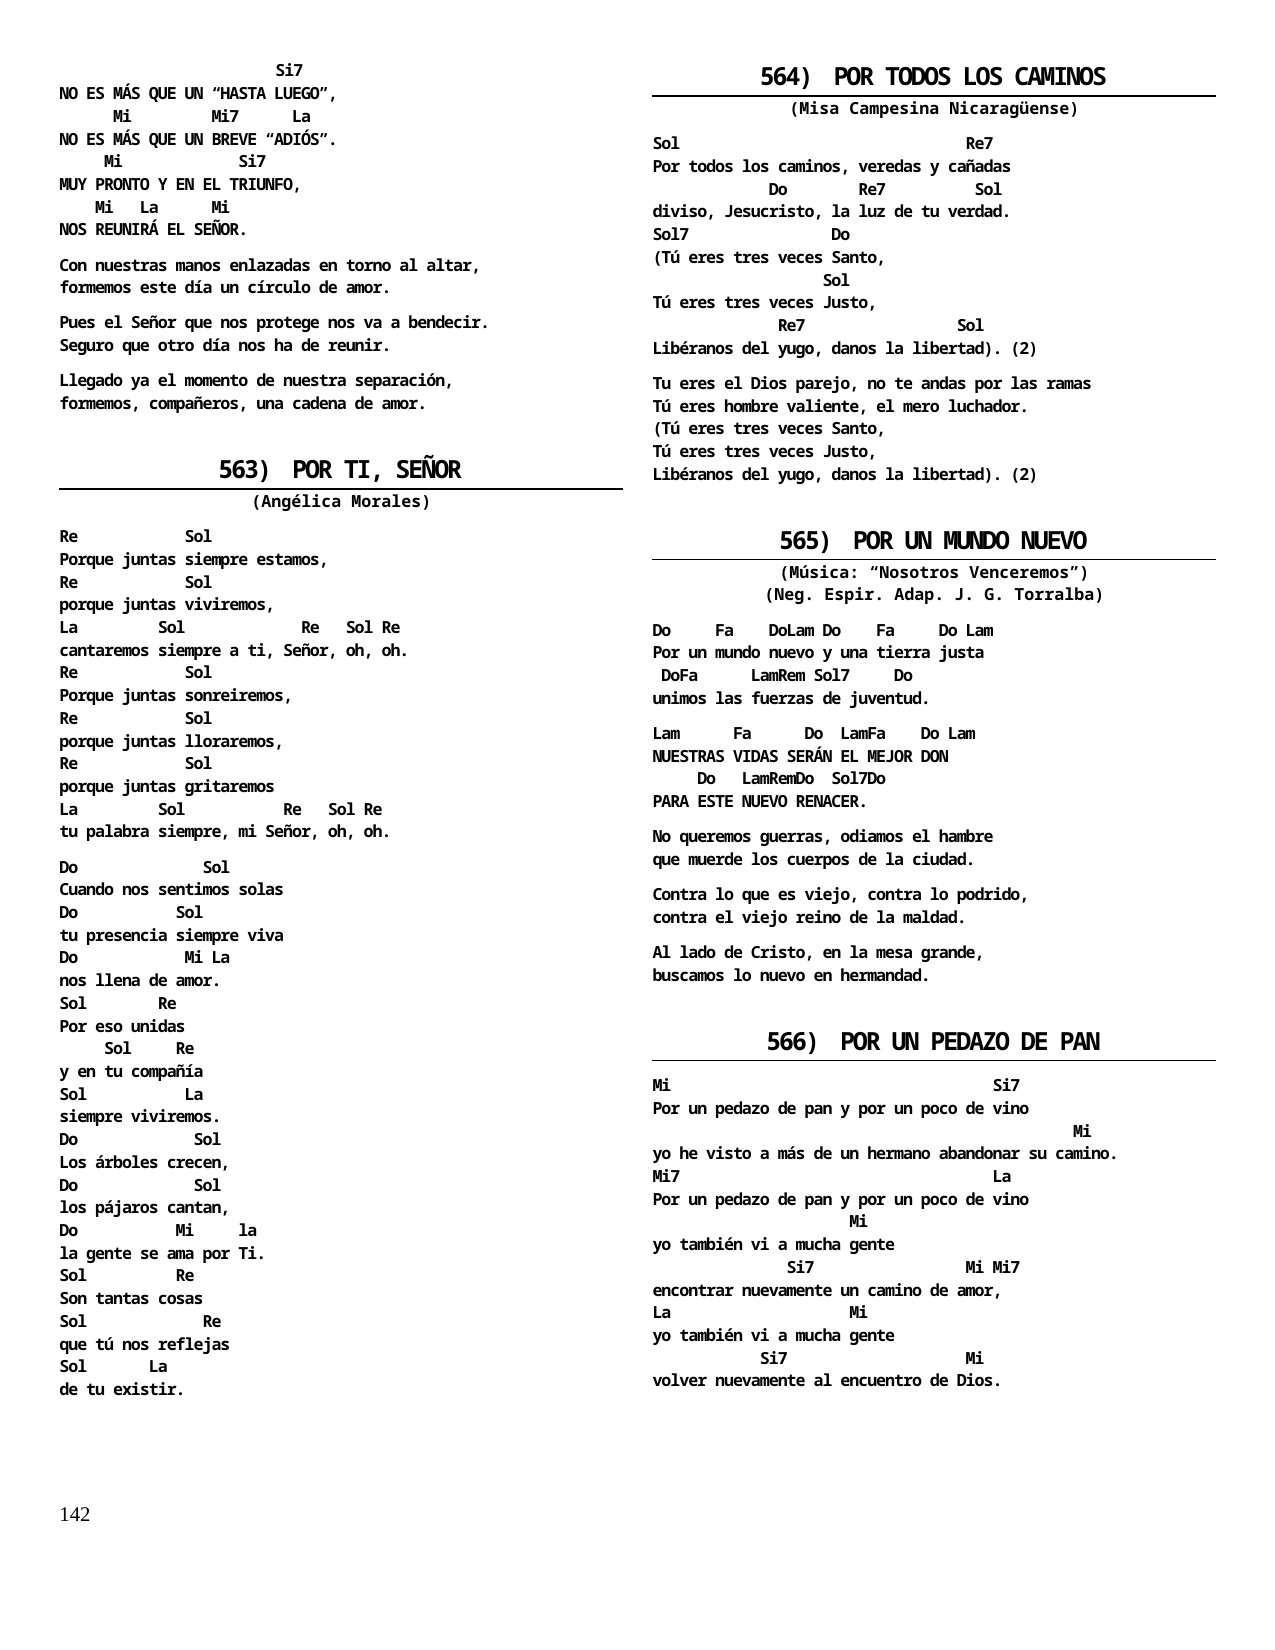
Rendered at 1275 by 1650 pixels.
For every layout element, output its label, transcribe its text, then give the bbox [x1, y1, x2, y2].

text Llegado ya el momento de nuestra separación, formemos, compañeros, una cadena de amor. [59, 369, 623, 414]
text Al lado de Cristo, en la mesa grande, buscamos lo nuevo en hermandad. [652, 941, 1216, 986]
text Sol Re7 Por todos los caminos, veredas y cañadas Do Re7 Sol diviso, Jesucristo, la luz de tu verdad. Sol7 Do (Tú eres tres veces Santo, Sol Tú eres tres veces Justo, Re7 Sol Libéranos del yugo, danos la libertad). (2) [652, 132, 1216, 359]
subtitle Por Todos Los Caminos [652, 59, 1216, 95]
text (Angélica Morales) [59, 490, 623, 512]
text Mi Si7 Por un pedazo de pan y por un poco de vino Mi yo he visto a más de un hermano abandonar su camino. Mi7 La Por un pedazo de pan y por un poco de vino Mi yo también vi a mucha gente Si7 Mi Mi7 encontrar nuevamente un camino de amor, La Mi yo también vi a mucha gente Si7 Mi volver nuevamente al encuentro de Dios. [652, 1074, 1216, 1392]
text Contra lo que es viejo, contra lo podrido, contra el viejo reino de la maldad. [652, 883, 1216, 928]
text (Misa Campesina Nicaragüense) [652, 97, 1216, 119]
text Do Sol Cuando nos sentimos solas Do Sol tu presencia siempre viva Do Mi La nos llena de amor. Sol Re Por eso unidas Sol Re y en tu compañía Sol La siempre viviremos. Do Sol Los árboles crecen, Do Sol los pájaros cantan, Do Mi la la gente se ama por Ti. Sol Re Son tantas cosas Sol Re que tú nos reflejas Sol La de tu existir. [59, 855, 623, 1400]
text Lam Fa Do LamFa Do Lam NUESTRAS VIDAS SERÁN EL MEJOR DON Do LamRemDo Sol7Do PARA ESTE NUEVO RENACER. [652, 722, 1216, 812]
text Pues el Señor que nos protege nos va a bendecir. Seguro que otro día nos ha de reunir. [59, 311, 623, 357]
text No queremos guerras, odiamos el hambre que muerde los cuerpos de la ciudad. [652, 825, 1216, 870]
text Re Sol Porque juntas siempre estamos, Re Sol porque juntas viviremos, La Sol Re Sol Re cantaremos siempre a ti, Señor, oh, oh. Re Sol Porque juntas sonreiremos, Re Sol porque juntas lloraremos, Re Sol porque juntas gritaremos La Sol Re Sol Re tu palabra siempre, mi Señor, oh, oh. [59, 525, 623, 843]
text Con nuestras manos enlazadas en torno al altar, formemos este día un círculo de amor. [59, 253, 623, 299]
subtitle Por Un Pedazo De Pan [652, 1024, 1216, 1060]
text Do Fa DoLam Do Fa Do Lam Por un mundo nuevo y una tierra justa DoFa LamRem Sol7 Do unimos las fuerzas de juventud. [652, 618, 1216, 709]
text (Música: “Nosotros Venceremos”) (Neg. Espir. Adap. J. G. Torralba) [652, 560, 1216, 606]
text Tu eres el Dios parejo, no te andas por las ramas Tú eres hombre valiente, el mero luchador. (Tú eres tres veces Santo, Tú eres tres veces Justo, Libéranos del yugo, danos la libertad). (2) [652, 372, 1216, 485]
subtitle Por Ti, Señor [59, 452, 623, 488]
text Si7 NO ES MÁS QUE UN “HASTA LUEGO”, Mi Mi7 La NO ES MÁS QUE UN BREVE “ADIÓS”. Mi Si7 MUY PRONTO Y EN EL TRIUNFO, Mi La Mi NOS REUNIRÁ EL SEÑOR. [59, 59, 623, 241]
subtitle Por Un Mundo Nuevo [652, 523, 1216, 559]
